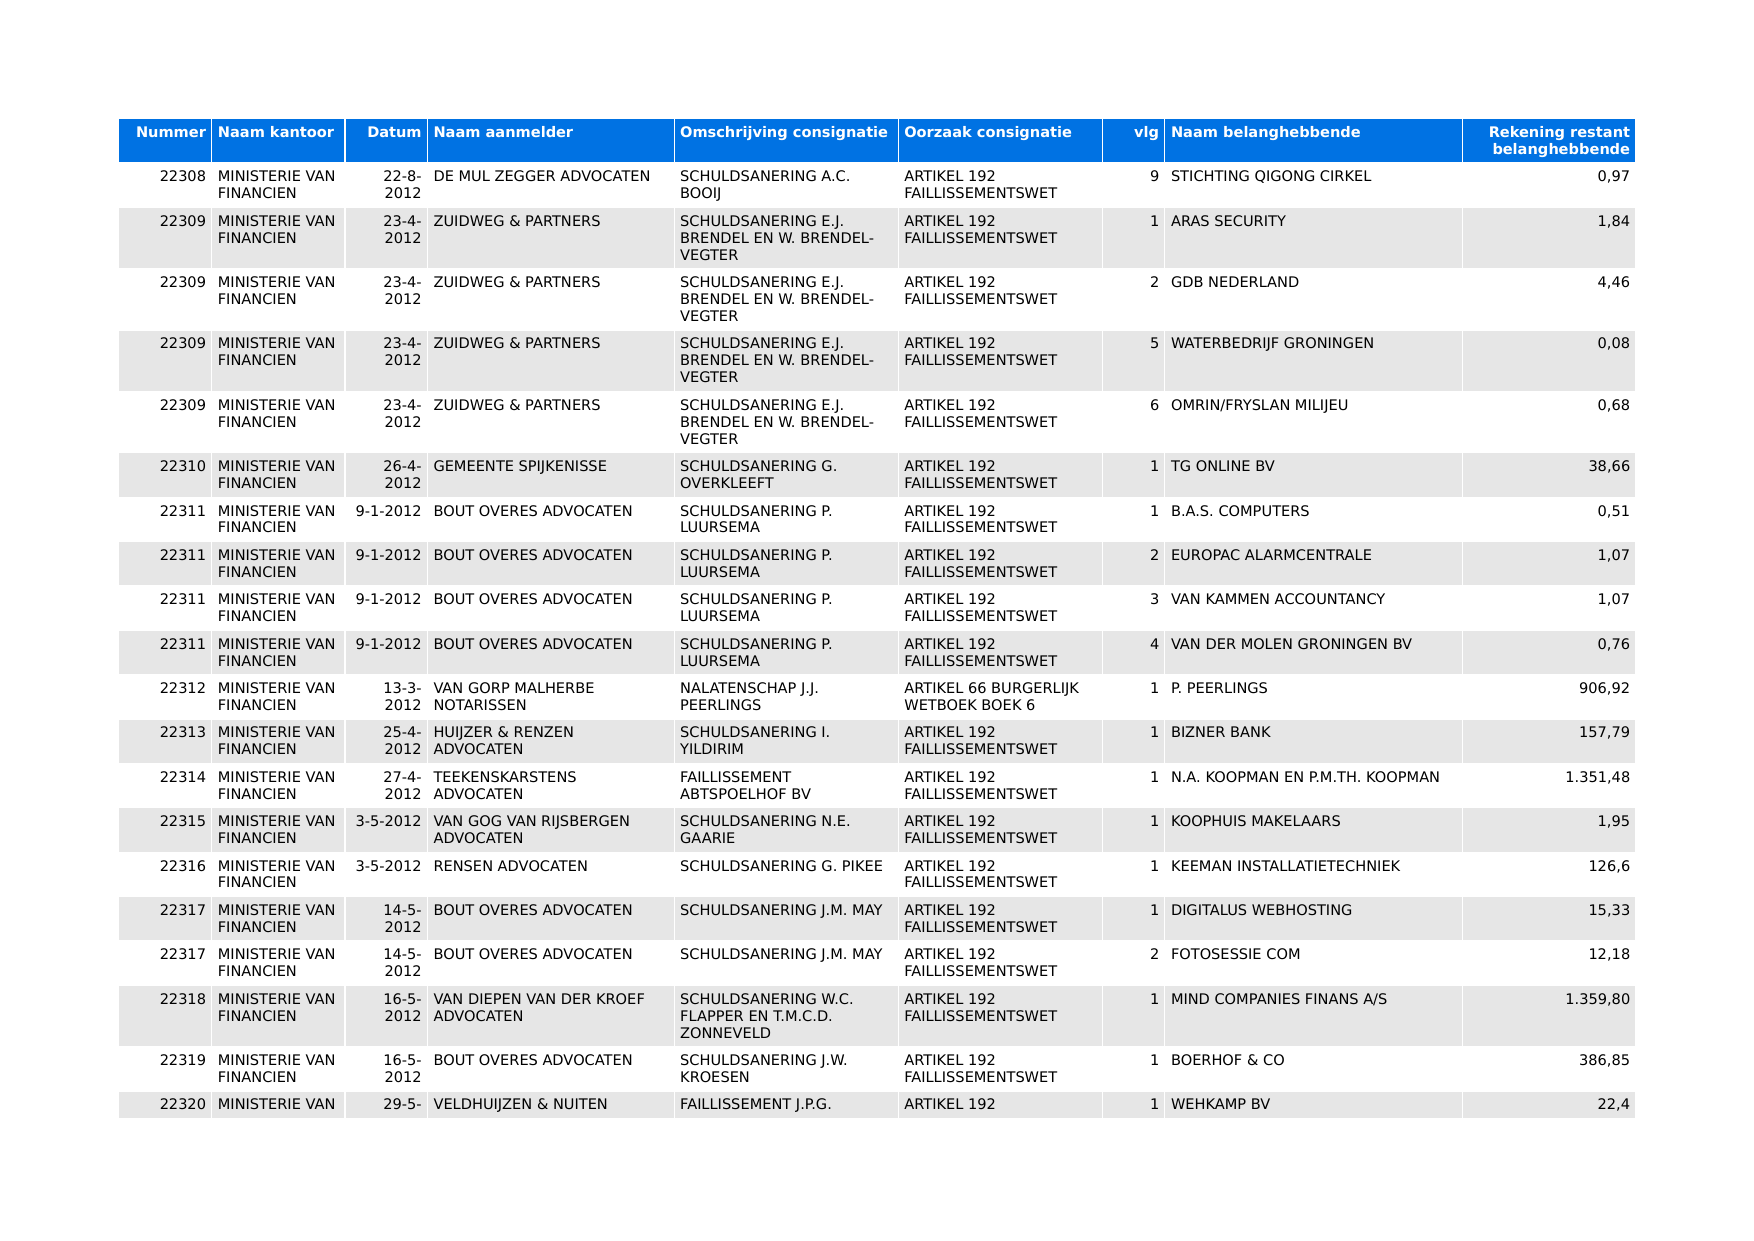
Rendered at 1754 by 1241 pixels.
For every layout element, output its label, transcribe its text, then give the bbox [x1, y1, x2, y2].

table_cell FAILLISSEMENT J.P.G. [675, 1092, 898, 1118]
table_cell ARTIKEL 192 FAILLISSEMENTSWET [899, 208, 1102, 268]
table_cell BOUT OVERES ADVOCATEN [428, 542, 674, 585]
table_cell 22311 [119, 586, 211, 630]
table_cell ARTIKEL 192 [899, 1092, 1102, 1118]
table_cell SCHULDSANERING E.J. BRENDEL EN W. BRENDEL-VEGTER [675, 208, 898, 268]
table_cell 9-1-2012 [346, 586, 427, 630]
table_cell 3 [1103, 586, 1164, 630]
table_cell 22313 [119, 720, 211, 763]
table_cell 26-4-2012 [346, 453, 427, 497]
table_cell 22317 [119, 897, 211, 940]
table_header Naam kantoor [212, 119, 344, 162]
table_cell ARTIKEL 192 FAILLISSEMENTSWET [899, 897, 1102, 940]
table_cell 22309 [119, 208, 211, 268]
table_cell NALATENSCHAP J.J. PEERLINGS [675, 675, 898, 718]
table_cell ARTIKEL 192 FAILLISSEMENTSWET [899, 453, 1102, 497]
table_cell MINISTERIE VAN FINANCIEN [212, 720, 344, 763]
table_cell BOUT OVERES ADVOCATEN [428, 897, 674, 940]
table_cell 1 [1103, 498, 1164, 541]
table_cell MINISTERIE VAN FINANCIEN [212, 897, 344, 940]
table_cell 22315 [119, 808, 211, 852]
table_cell 5 [1103, 331, 1164, 391]
table_header Oorzaak consignatie [899, 119, 1102, 162]
table_cell BOUT OVERES ADVOCATEN [428, 498, 674, 541]
table_cell BOUT OVERES ADVOCATEN [428, 631, 674, 674]
table_cell 4 [1103, 631, 1164, 674]
table_cell MINISTERIE VAN FINANCIEN [212, 808, 344, 852]
table_cell ARTIKEL 192 FAILLISSEMENTSWET [899, 164, 1102, 207]
table_cell ARTIKEL 192 FAILLISSEMENTSWET [899, 586, 1102, 630]
table_cell SCHULDSANERING J.W. KROESEN [675, 1047, 898, 1091]
table_cell VAN DER MOLEN GRONINGEN BV [1165, 631, 1462, 674]
table_cell 1 [1103, 208, 1164, 268]
table_cell 1 [1103, 453, 1164, 497]
table_cell DIGITALUS WEBHOSTING [1165, 897, 1462, 940]
table_cell 22312 [119, 675, 211, 718]
table_cell ZUIDWEG & PARTNERS [428, 331, 674, 391]
table_cell ARTIKEL 192 FAILLISSEMENTSWET [899, 498, 1102, 541]
table_cell 3-5-2012 [346, 808, 427, 852]
table_cell 22-8-2012 [346, 164, 427, 207]
table_cell MINISTERIE VAN FINANCIEN [212, 586, 344, 630]
table_cell 0,08 [1463, 331, 1635, 391]
table_cell MINISTERIE VAN FINANCIEN [212, 208, 344, 268]
table_cell MIND COMPANIES FINANS A/S [1165, 986, 1462, 1046]
table_header Naam aanmelder [428, 119, 674, 162]
table_header Omschrijving consignatie [675, 119, 898, 162]
table_cell 9-1-2012 [346, 631, 427, 674]
table_cell MINISTERIE VAN FINANCIEN [212, 498, 344, 541]
table_cell EUROPAC ALARMCENTRALE [1165, 542, 1462, 585]
table_cell 25-4-2012 [346, 720, 427, 763]
table_cell 1 [1103, 808, 1164, 852]
table_cell VAN KAMMEN ACCOUNTANCY [1165, 586, 1462, 630]
table_cell 22316 [119, 853, 211, 896]
table_cell 9-1-2012 [346, 542, 427, 585]
table_cell MINISTERIE VAN FINANCIEN [212, 542, 344, 585]
table_cell 1,84 [1463, 208, 1635, 268]
table_cell 1 [1103, 1047, 1164, 1091]
table_cell 386,85 [1463, 1047, 1635, 1091]
table_cell 13-3-2012 [346, 675, 427, 718]
table_cell 906,92 [1463, 675, 1635, 718]
table_cell 0,68 [1463, 392, 1635, 452]
table_cell SCHULDSANERING J.M. MAY [675, 941, 898, 985]
table_cell SCHULDSANERING P. LUURSEMA [675, 586, 898, 630]
table_cell 1 [1103, 764, 1164, 807]
table_cell 22319 [119, 1047, 211, 1091]
table_cell 14-5-2012 [346, 897, 427, 940]
table_cell SCHULDSANERING A.C. BOOIJ [675, 164, 898, 207]
table_cell ARTIKEL 192 FAILLISSEMENTSWET [899, 631, 1102, 674]
table_cell MINISTERIE VAN FINANCIEN [212, 453, 344, 497]
table_cell 157,79 [1463, 720, 1635, 763]
table_cell MINISTERIE VAN FINANCIEN [212, 331, 344, 391]
table_cell ARTIKEL 192 FAILLISSEMENTSWET [899, 269, 1102, 329]
table_cell ARTIKEL 66 BURGERLIJK WETBOEK BOEK 6 [899, 675, 1102, 718]
table_cell 22308 [119, 164, 211, 207]
table_cell 1.359,80 [1463, 986, 1635, 1046]
table_cell SCHULDSANERING E.J. BRENDEL EN W. BRENDEL-VEGTER [675, 269, 898, 329]
table_cell GEMEENTE SPIJKENISSE [428, 453, 674, 497]
table_cell ZUIDWEG & PARTNERS [428, 392, 674, 452]
table_cell 2 [1103, 542, 1164, 585]
table_cell 0,51 [1463, 498, 1635, 541]
table_cell BOUT OVERES ADVOCATEN [428, 941, 674, 985]
table_cell WEHKAMP BV [1165, 1092, 1462, 1118]
table_cell 14-5-2012 [346, 941, 427, 985]
table_cell SCHULDSANERING P. LUURSEMA [675, 498, 898, 541]
table_cell 22311 [119, 542, 211, 585]
table_cell ZUIDWEG & PARTNERS [428, 269, 674, 329]
table_cell ARTIKEL 192 FAILLISSEMENTSWET [899, 764, 1102, 807]
table_cell KOOPHUIS MAKELAARS [1165, 808, 1462, 852]
table_cell 22311 [119, 498, 211, 541]
table_cell 6 [1103, 392, 1164, 452]
table_cell 1,95 [1463, 808, 1635, 852]
table_cell BOUT OVERES ADVOCATEN [428, 1047, 674, 1091]
table_cell N.A. KOOPMAN EN P.M.TH. KOOPMAN [1165, 764, 1462, 807]
table_cell SCHULDSANERING P. LUURSEMA [675, 542, 898, 585]
table_cell MINISTERIE VAN FINANCIEN [212, 853, 344, 896]
table_cell 23-4-2012 [346, 208, 427, 268]
table_cell ARTIKEL 192 FAILLISSEMENTSWET [899, 986, 1102, 1046]
table_cell ARTIKEL 192 FAILLISSEMENTSWET [899, 392, 1102, 452]
table_cell MINISTERIE VAN [212, 1092, 344, 1118]
table_cell SCHULDSANERING G. PIKEE [675, 853, 898, 896]
table_cell SCHULDSANERING G. OVERKLEEFT [675, 453, 898, 497]
table_cell ARTIKEL 192 FAILLISSEMENTSWET [899, 941, 1102, 985]
table_cell 22309 [119, 269, 211, 329]
table_cell MINISTERIE VAN FINANCIEN [212, 764, 344, 807]
table_cell OMRIN/FRYSLAN MILIJEU [1165, 392, 1462, 452]
table_header Datum [346, 119, 427, 162]
table_cell KEEMAN INSTALLATIETECHNIEK [1165, 853, 1462, 896]
table_cell ARTIKEL 192 FAILLISSEMENTSWET [899, 853, 1102, 896]
table_cell P. PEERLINGS [1165, 675, 1462, 718]
table_cell 38,66 [1463, 453, 1635, 497]
table_cell 23-4-2012 [346, 392, 427, 452]
table_cell 1,07 [1463, 542, 1635, 585]
table_cell VELDHUIJZEN & NUITEN [428, 1092, 674, 1118]
table_cell VAN GORP MALHERBE NOTARISSEN [428, 675, 674, 718]
table_cell 1 [1103, 720, 1164, 763]
table_cell 29-5- [346, 1092, 427, 1118]
table_cell BIZNER BANK [1165, 720, 1462, 763]
table_cell SCHULDSANERING N.E. GAARIE [675, 808, 898, 852]
table_cell 1 [1103, 986, 1164, 1046]
table_cell MINISTERIE VAN FINANCIEN [212, 392, 344, 452]
table_cell WATERBEDRIJF GRONINGEN [1165, 331, 1462, 391]
table_cell FAILLISSEMENT ABTSPOELHOF BV [675, 764, 898, 807]
table_cell TG ONLINE BV [1165, 453, 1462, 497]
table_cell VAN GOG VAN RIJSBERGEN ADVOCATEN [428, 808, 674, 852]
table_cell MINISTERIE VAN FINANCIEN [212, 986, 344, 1046]
table_cell 1.351,48 [1463, 764, 1635, 807]
table_cell 2 [1103, 269, 1164, 329]
table_cell TEEKENSKARSTENS ADVOCATEN [428, 764, 674, 807]
table_cell MINISTERIE VAN FINANCIEN [212, 675, 344, 718]
table_cell DE MUL ZEGGER ADVOCATEN [428, 164, 674, 207]
table_cell SCHULDSANERING E.J. BRENDEL EN W. BRENDEL-VEGTER [675, 392, 898, 452]
table_header Rekening restant belanghebbende [1463, 119, 1635, 162]
table_cell 22311 [119, 631, 211, 674]
table_cell 22314 [119, 764, 211, 807]
table_cell 22309 [119, 392, 211, 452]
table_cell STICHTING QIGONG CIRKEL [1165, 164, 1462, 207]
table_cell 16-5-2012 [346, 1047, 427, 1091]
table_cell 0,97 [1463, 164, 1635, 207]
table_cell 23-4-2012 [346, 331, 427, 391]
table_cell BOUT OVERES ADVOCATEN [428, 586, 674, 630]
table_cell SCHULDSANERING P. LUURSEMA [675, 631, 898, 674]
table_cell B.A.S. COMPUTERS [1165, 498, 1462, 541]
table_cell 1 [1103, 853, 1164, 896]
table_cell 9 [1103, 164, 1164, 207]
table_header vlg [1103, 119, 1164, 162]
table_cell SCHULDSANERING I. YILDIRIM [675, 720, 898, 763]
table_cell 23-4-2012 [346, 269, 427, 329]
table_cell MINISTERIE VAN FINANCIEN [212, 631, 344, 674]
table_cell FOTOSESSIE COM [1165, 941, 1462, 985]
table_cell 3-5-2012 [346, 853, 427, 896]
table_cell RENSEN ADVOCATEN [428, 853, 674, 896]
table_cell ARTIKEL 192 FAILLISSEMENTSWET [899, 1047, 1102, 1091]
table_cell 1 [1103, 1092, 1164, 1118]
table_cell ARAS SECURITY [1165, 208, 1462, 268]
table_cell SCHULDSANERING J.M. MAY [675, 897, 898, 940]
table_cell ARTIKEL 192 FAILLISSEMENTSWET [899, 542, 1102, 585]
table_cell SCHULDSANERING W.C. FLAPPER EN T.M.C.D. ZONNEVELD [675, 986, 898, 1046]
table_cell 1 [1103, 675, 1164, 718]
table_cell MINISTERIE VAN FINANCIEN [212, 164, 344, 207]
table_cell ARTIKEL 192 FAILLISSEMENTSWET [899, 331, 1102, 391]
table_cell 9-1-2012 [346, 498, 427, 541]
table_cell 22,4 [1463, 1092, 1635, 1118]
table_cell 22310 [119, 453, 211, 497]
table_cell 0,76 [1463, 631, 1635, 674]
table_cell 27-4-2012 [346, 764, 427, 807]
table_cell BOERHOF & CO [1165, 1047, 1462, 1091]
table_cell VAN DIEPEN VAN DER KROEF ADVOCATEN [428, 986, 674, 1046]
table_cell 12,18 [1463, 941, 1635, 985]
table_header Naam belanghebbende [1165, 119, 1462, 162]
table_cell 16-5-2012 [346, 986, 427, 1046]
table_cell 2 [1103, 941, 1164, 985]
table_cell 22320 [119, 1092, 211, 1118]
table_cell MINISTERIE VAN FINANCIEN [212, 941, 344, 985]
table_cell 22317 [119, 941, 211, 985]
table_cell ARTIKEL 192 FAILLISSEMENTSWET [899, 720, 1102, 763]
table_header Nummer [119, 119, 211, 162]
table_cell 1 [1103, 897, 1164, 940]
table_cell 1,07 [1463, 586, 1635, 630]
table_cell MINISTERIE VAN FINANCIEN [212, 1047, 344, 1091]
table_cell 126,6 [1463, 853, 1635, 896]
table_cell ZUIDWEG & PARTNERS [428, 208, 674, 268]
table_cell ARTIKEL 192 FAILLISSEMENTSWET [899, 808, 1102, 852]
table_cell 22309 [119, 331, 211, 391]
table_cell GDB NEDERLAND [1165, 269, 1462, 329]
table_cell MINISTERIE VAN FINANCIEN [212, 269, 344, 329]
table_cell 22318 [119, 986, 211, 1046]
table_cell HUIJZER & RENZEN ADVOCATEN [428, 720, 674, 763]
table_cell 4,46 [1463, 269, 1635, 329]
table_cell 15,33 [1463, 897, 1635, 940]
table_cell SCHULDSANERING E.J. BRENDEL EN W. BRENDEL-VEGTER [675, 331, 898, 391]
